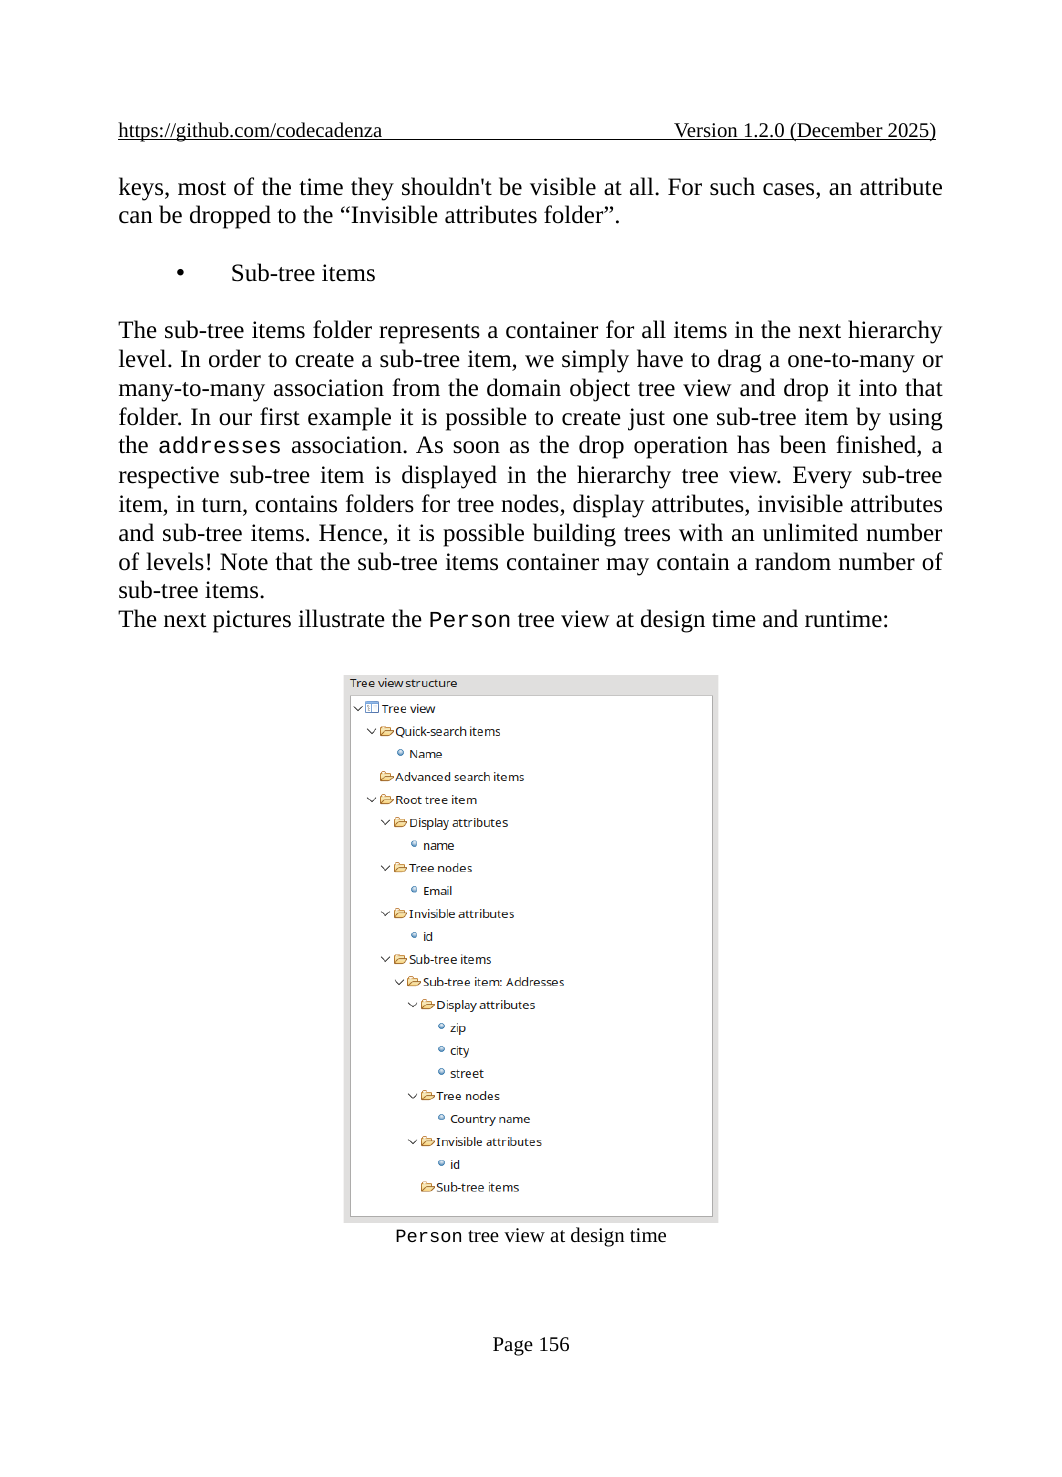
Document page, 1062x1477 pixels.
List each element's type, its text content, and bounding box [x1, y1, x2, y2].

text keys, most of the time they shouldn't be visible at all. For such cases, an attribute can be dropped to the “Invisible attributes folder”. [118, 172, 944, 229]
picture [343, 675, 719, 1223]
text Person tree view at design time [343, 1223, 718, 1248]
text The next pictures illustrate the Person tree view at design time and runtime: [118, 604, 944, 634]
text The sub-tree items folder represents a container for all items in the next hierarchy level. In order to create a sub-tree item, we simply have to drag a one-to-many or many-to-many association from the domain object tree view and drop it into that folder. In our first example it is possible to create just one sub-tree item by using the addresses association. As soon as the drop operation has been finished, a respective sub-tree item is displayed in the hierarchy tree view. Every sub-tree item, in turn, contains folders for tree nodes, display attributes, invisible attributes and sub-tree items. Hence, it is possible building trees with an unlimited number of levels! Note that the sub-tree items container may contain a random number of sub-tree items. [118, 315, 944, 604]
list Sub-tree items [176, 258, 944, 287]
